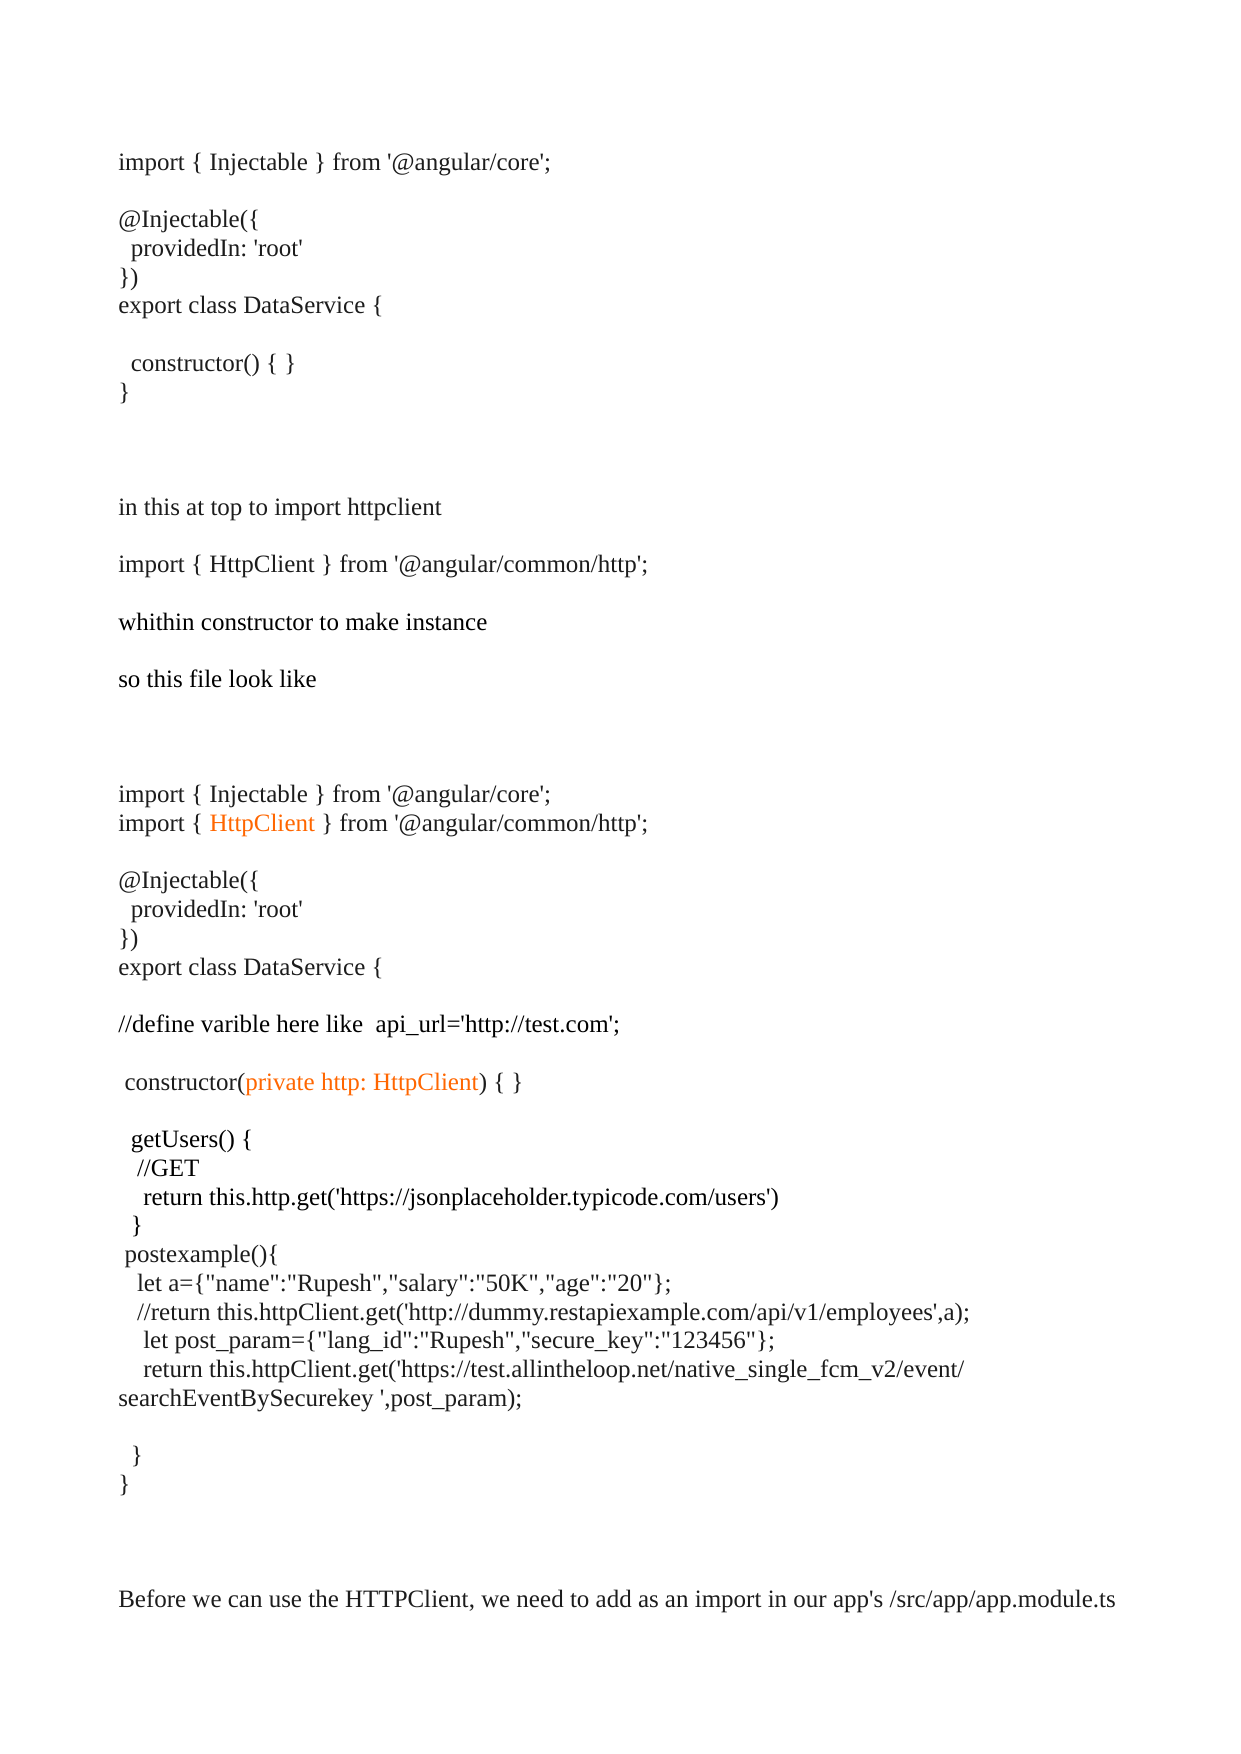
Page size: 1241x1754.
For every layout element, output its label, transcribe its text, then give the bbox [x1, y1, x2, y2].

text } [118, 1211, 1122, 1239]
text providedIn: 'root' [118, 894, 1122, 923]
text let post_param={"lang_id":"Rupesh","secure_key":"123456"}; [118, 1326, 1122, 1354]
text import { Injectable } from '@angular/core'; [118, 147, 1122, 176]
text in this at top to import httpclient [118, 492, 1122, 521]
text let a={"name":"Rupesh","salary":"50K","age":"20"}; [118, 1268, 1122, 1297]
text //define varible here like api_url='http://test.com'; [118, 1009, 1122, 1038]
text }) [118, 262, 1122, 291]
text export class DataService { [118, 291, 1122, 319]
text getUsers() { [118, 1124, 1122, 1153]
text //GET [118, 1153, 1122, 1182]
text constructor(private http: HttpClient) { } [118, 1067, 1122, 1096]
text postexample(){ [118, 1239, 1122, 1268]
text } [118, 1441, 1122, 1469]
text import { HttpClient } from '@angular/common/http'; [118, 549, 1122, 578]
text import { HttpClient } from '@angular/common/http'; [118, 808, 1122, 837]
text //return this.httpClient.get('http://dummy.restapiexample.com/api/v1/employees',a); [118, 1297, 1122, 1326]
text providedIn: 'root' [118, 233, 1122, 262]
text so this file look like [118, 664, 1122, 693]
text return this.httpClient.get('https://test.allintheloop.net/native_single_fcm_v2/event/searchEventBySecurekey ',post_param); [118, 1354, 1122, 1412]
text export class DataService { [118, 952, 1122, 981]
text } [118, 377, 1122, 406]
text whithin constructor to make instance [118, 607, 1122, 636]
text return this.http.get('https://jsonplaceholder.typicode.com/users') [118, 1182, 1122, 1211]
text import { Injectable } from '@angular/core'; [118, 779, 1122, 808]
text } [118, 1469, 1122, 1498]
text constructor() { } [118, 348, 1122, 377]
text Before we can use the HTTPClient, we need to add as an import in our app's /src/app/app.module.ts [118, 1584, 1122, 1613]
text }) [118, 923, 1122, 952]
text @Injectable({ [118, 204, 1122, 233]
text @Injectable({ [118, 866, 1122, 894]
